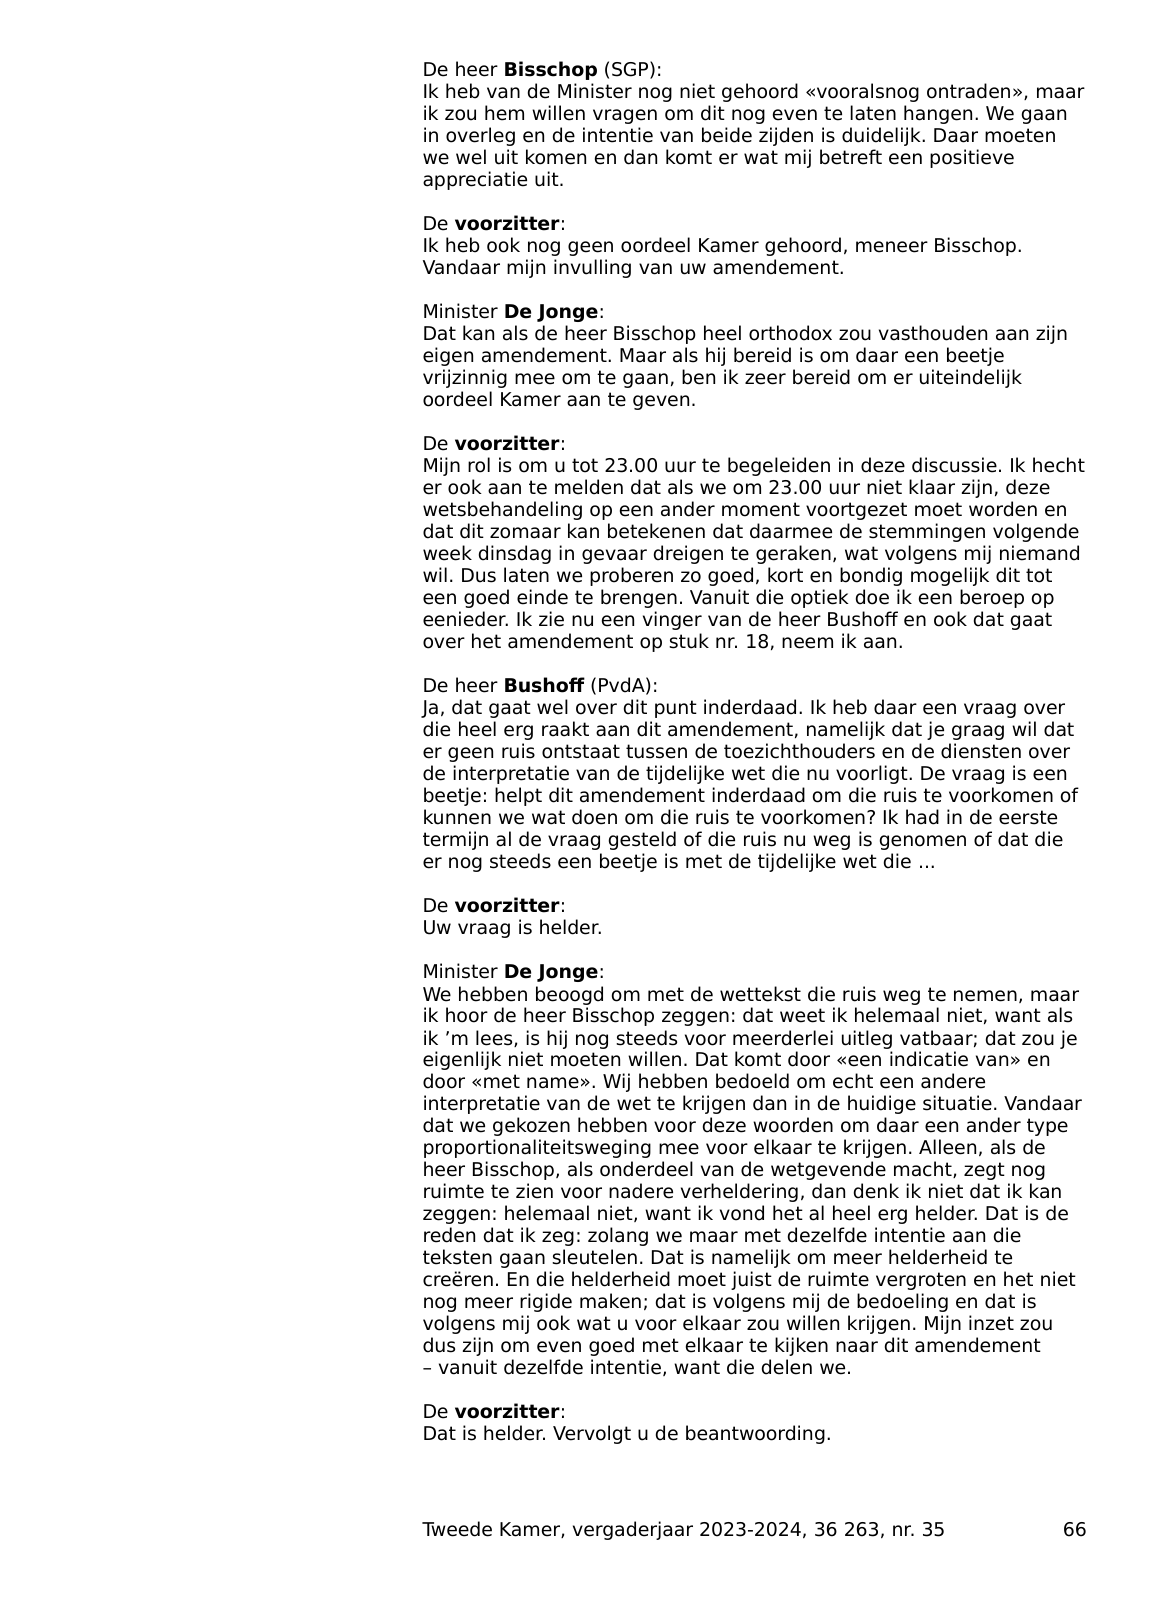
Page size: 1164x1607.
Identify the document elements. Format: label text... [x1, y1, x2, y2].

text Uw vraag is helder. [422, 917, 1087, 939]
text Ik heb ook nog geen oordeel Kamer gehoord, meneer Bisschop. Vandaar mijn invulling van uw amendement. [422, 235, 1087, 279]
text Minister De Jonge: [422, 301, 1087, 323]
text De voorzitter: [422, 213, 1087, 235]
text Ik heb van de Minister nog niet gehoord «vooralsnog ontraden», maar ik zou hem willen vragen om dit nog even te laten hangen. We gaan in overleg en de intentie van beide zijden is duidelijk. Daar moeten we wel uit komen en dan komt er wat mij betreft een positieve appreciatie uit. [422, 81, 1087, 191]
text Minister De Jonge: [422, 961, 1087, 983]
text De voorzitter: [422, 1401, 1087, 1423]
text Ja, dat gaat wel over dit punt inderdaad. Ik heb daar een vraag over die heel erg raakt aan dit amendement, namelijk dat je graag wil dat er geen ruis ontstaat tussen de toezichthouders en de diensten over de interpretatie van de tijdelijke wet die nu voorligt. De vraag is een beetje: helpt dit amendement inderdaad om die ruis te voorkomen of kunnen we wat doen om die ruis te voorkomen? Ik had in de eerste termijn al de vraag gesteld of die ruis nu weg is genomen of dat die er nog steeds een beetje is met de tijdelijke wet die ... [422, 697, 1087, 873]
text De voorzitter: [422, 433, 1087, 455]
text De heer Bisschop (SGP): [422, 59, 1087, 81]
text Mijn rol is om u tot 23.00 uur te begeleiden in deze discussie. Ik hecht er ook aan te melden dat als we om 23.00 uur niet klaar zijn, deze wetsbehandeling op een ander moment voortgezet moet worden en dat dit zomaar kan betekenen dat daarmee de stemmingen volgende week dinsdag in gevaar dreigen te geraken, wat volgens mij niemand wil. Dus laten we proberen zo goed, kort en bondig mogelijk dit tot een goed einde te brengen. Vanuit die optiek doe ik een beroep op eenieder. Ik zie nu een vinger van de heer Bushoff en ook dat gaat over het amendement op stuk nr. 18, neem ik aan. [422, 455, 1087, 653]
text De voorzitter: [422, 895, 1087, 917]
text Dat is helder. Vervolgt u de beantwoording. [422, 1423, 1087, 1445]
text Dat kan als de heer Bisschop heel orthodox zou vasthouden aan zijn eigen amendement. Maar als hij bereid is om daar een beetje vrijzinnig mee om te gaan, ben ik zeer bereid om er uiteindelijk oordeel Kamer aan te geven. [422, 323, 1087, 411]
text De heer Bushoff (PvdA): [422, 675, 1087, 697]
text We hebben beoogd om met de wettekst die ruis weg te nemen, maar ik hoor de heer Bisschop zeggen: dat weet ik helemaal niet, want als ik ’m lees, is hij nog steeds voor meerderlei uitleg vatbaar; dat zou je eigenlijk niet moeten willen. Dat komt door «een indicatie van» en door «met name». Wij hebben bedoeld om echt een andere interpretatie van de wet te krijgen dan in de huidige situatie. Vandaar dat we gekozen hebben voor deze woorden om daar een ander type proportionaliteitsweging mee voor elkaar te krijgen. Alleen, als de heer Bisschop, als onderdeel van de wetgevende macht, zegt nog ruimte te zien voor nadere verheldering, dan denk ik niet dat ik kan zeggen: helemaal niet, want ik vond het al heel erg helder. Dat is de reden dat ik zeg: zolang we maar met dezelfde intentie aan die teksten gaan sleutelen. Dat is namelijk om meer helderheid te creëren. En die helderheid moet juist de ruimte vergroten en het niet nog meer rigide maken; dat is volgens mij de bedoeling en dat is volgens mij ook wat u voor elkaar zou willen krijgen. Mijn inzet zou dus zijn om even goed met elkaar te kijken naar dit amendement – vanuit dezelfde intentie, want die delen we. [422, 983, 1087, 1379]
